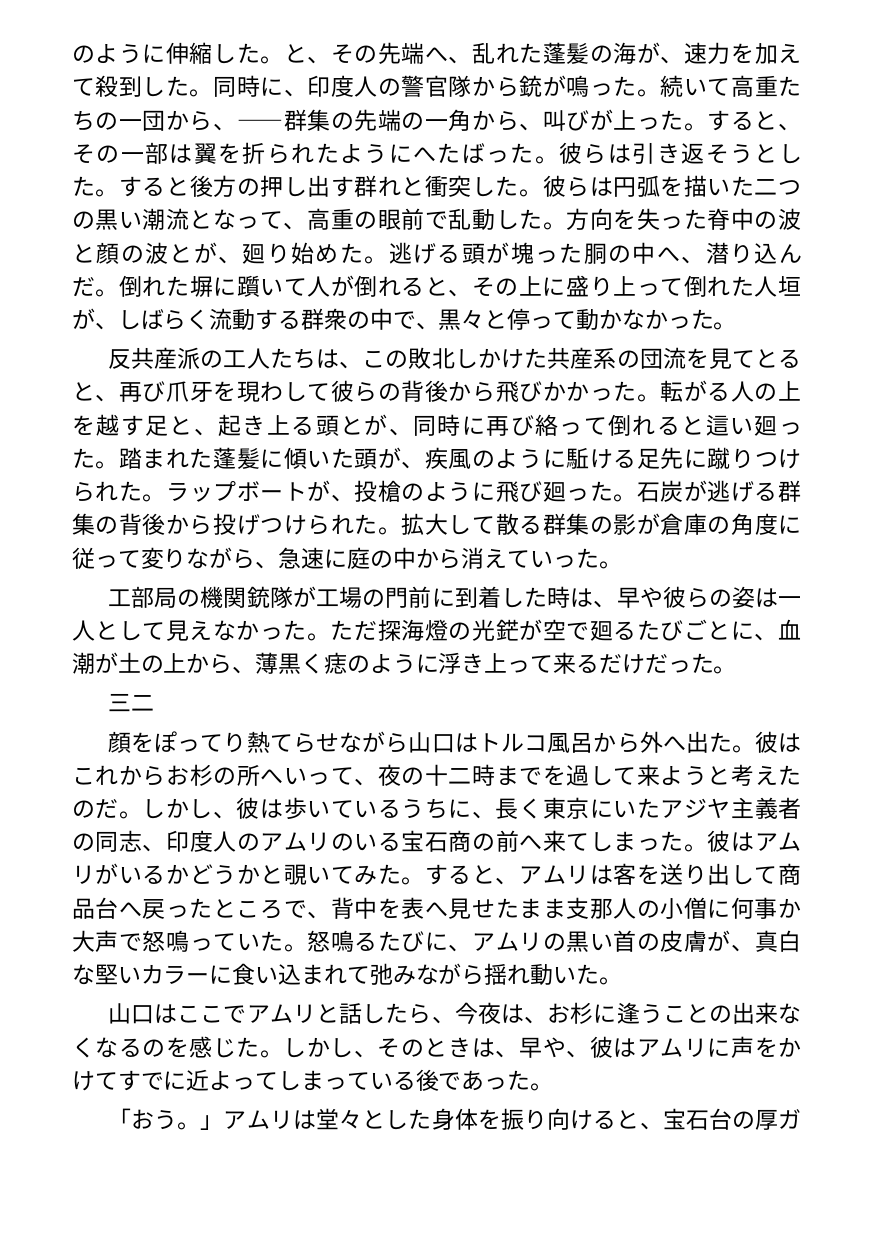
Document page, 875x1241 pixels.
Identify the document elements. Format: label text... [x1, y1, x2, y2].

text 山口はここでアムリと話したら、今夜は、お杉に逢うことの出来なくなるのを感じた。しかし、そのときは、早や、彼はアムリに声をかけてすでに近よってしまっている後であった。 [72, 996, 802, 1096]
text 反共産派の工人たちは、この敗北しかけた共産系の団流を見てとると、再び爪牙を現わして彼らの背後から飛びかかった。転がる人の上を越す足と、起き上る頭とが、同時に再び絡って倒れると這い廻った。踏まれた蓬髪に傾いた頭が、疾風のように駈ける足先に蹴りつけられた。ラップボートが、投槍のように飛び廻った。石炭が逃げる群集の背後から投げつけられた。拡大して散る群集の影が倉庫の角度に従って変りながら、急速に庭の中から消えていった。 [72, 341, 802, 574]
text 三二 [72, 685, 802, 718]
text のように伸縮した。と、その先端へ、乱れた蓬髪の海が、速力を加えて殺到した。同時に、印度人の警官隊から銃が鳴った。続いて高重たちの一団から、――群集の先端の一角から、叫びが上った。すると、その一部は翼を折られたようにへたばった。彼らは引き返そうとした。すると後方の押し出す群れと衝突した。彼らは円弧を描いた二つの黒い潮流となって、高重の眼前で乱動した。方向を失った脊中の波と顔の波とが、廻り始めた。逃げる頭が塊った胴の中へ、潜り込んだ。倒れた塀に躓いて人が倒れると、その上に盛り上って倒れた人垣が、しばらく流動する群衆の中で、黒々と停って動かなかった。 [72, 36, 802, 335]
text 工部局の機関銃隊が工場の門前に到着した時は、早や彼らの姿は一人として見えなかった。ただ探海燈の光鋩が空で廻るたびごとに、血潮が土の上から、薄黒く痣のように浮き上って来るだけだった。 [72, 579, 802, 679]
text 顔をぽってり熱てらせながら山口はトルコ風呂から外へ出た。彼はこれからお杉の所へいって、夜の十二時までを過して来ようと考えたのだ。しかし、彼は歩いているうちに、長く東京にいたアジヤ主義者の同志、印度人のアムリのいる宝石商の前へ来てしまった。彼はアムリがいるかどうかと覗いてみた。すると、アムリは客を送り出して商品台へ戻ったところで、背中を表へ見せたまま支那人の小僧に何事か大声で怒鳴っていた。怒鳴るたびに、アムリの黒い首の皮膚が、真白な堅いカラーに食い込まれて弛みながら揺れ動いた。 [72, 724, 802, 990]
text 「おう。」アムリは堂々とした身体を振り向けると、宝石台の厚ガ [72, 1102, 802, 1135]
